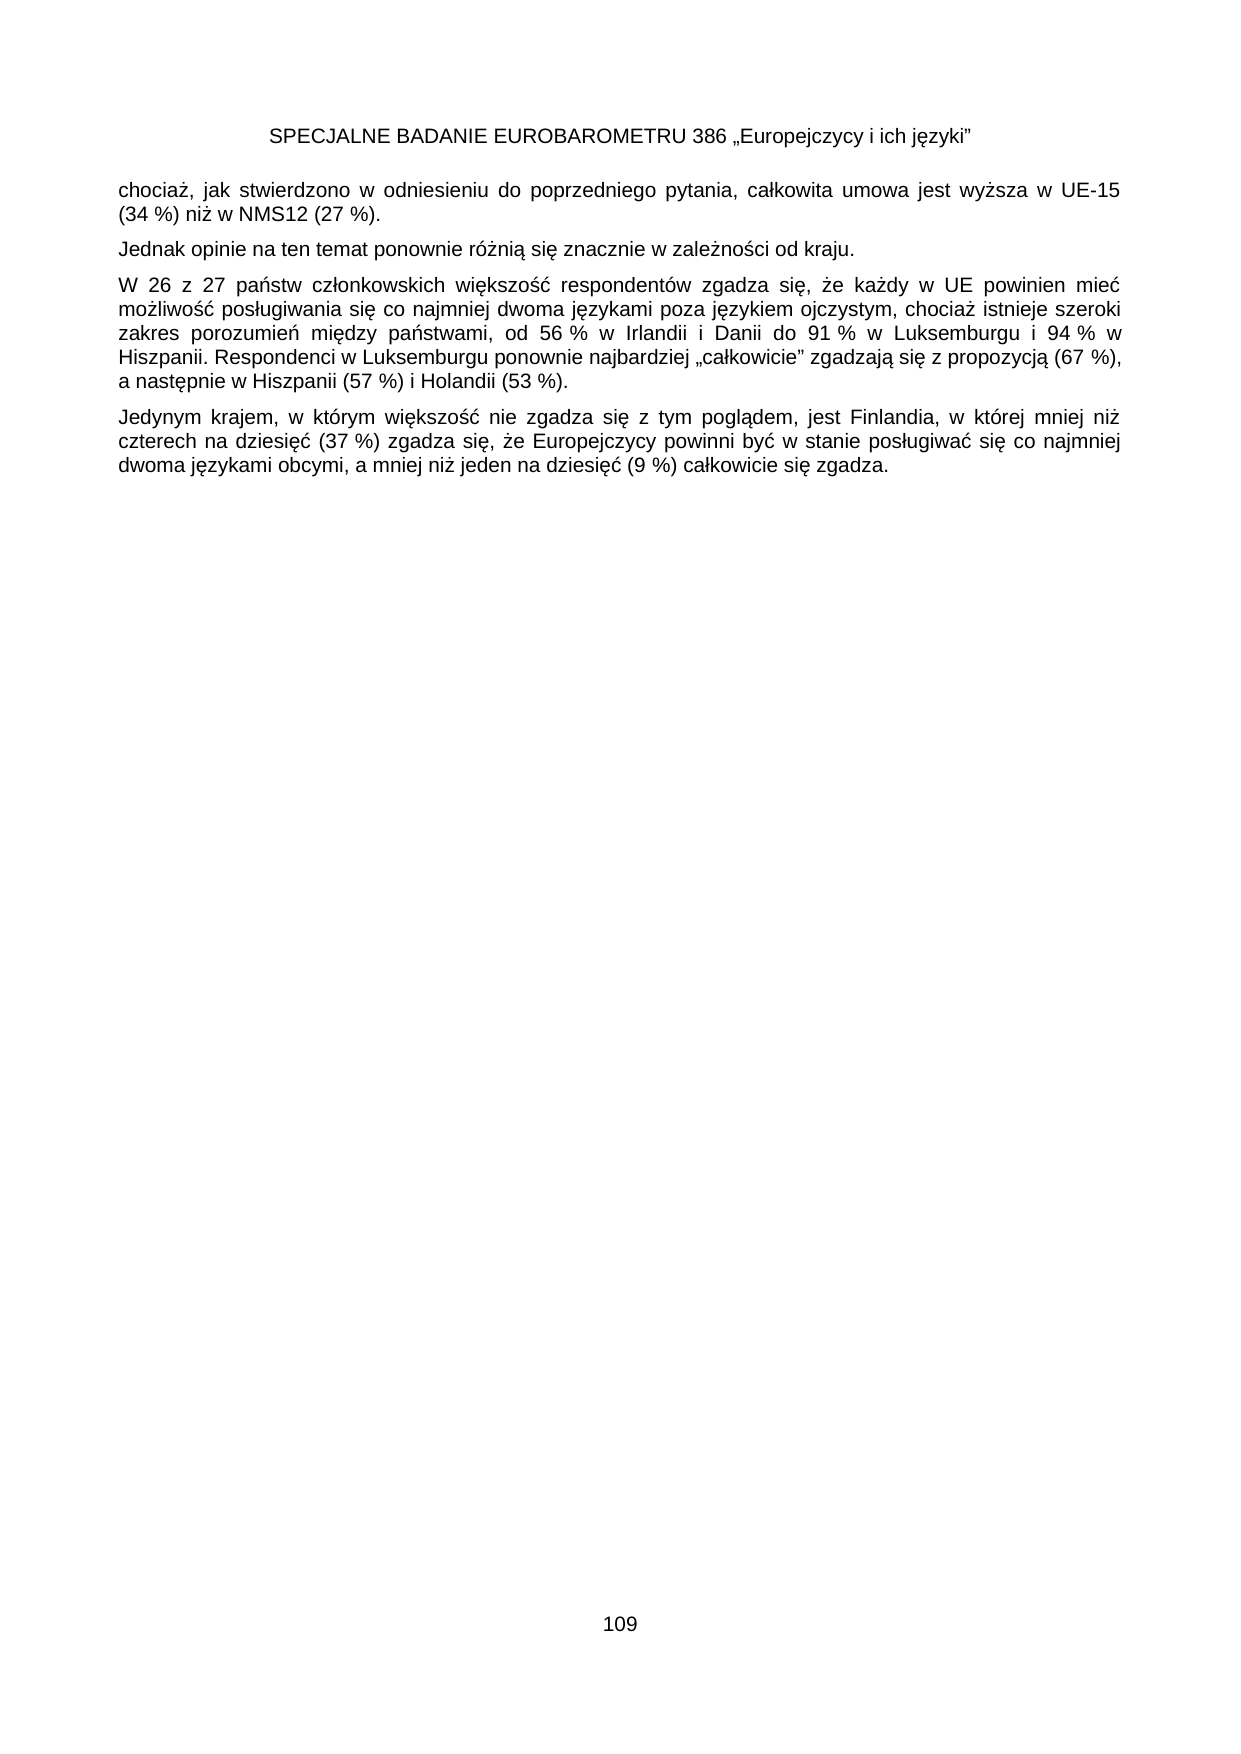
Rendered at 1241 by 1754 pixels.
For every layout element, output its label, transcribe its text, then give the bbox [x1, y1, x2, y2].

text Jedynym krajem, w którym większość nie zgadza się z tym poglądem, jest Finlandia, w której mniej niż czterech na dziesięć (37 %) zgadza się, że Europejczycy powinni być w stanie posługiwać się co najmniej dwoma językami obcymi, a mniej niż jeden na dziesięć (9 %) całkowicie się zgadza. [118, 405, 1122, 477]
text W 26 z 27 państw członkowskich większość respondentów zgadza się, że każdy w UE powinien mieć możliwość posługiwania się co najmniej dwoma językami poza językiem ojczystym, chociaż istnieje szeroki zakres porozumień między państwami, od 56 % w Irlandii i Danii do 91 % w Luksemburgu i 94 % w Hiszpanii. Respondenci w Luksemburgu ponownie najbardziej „całkowicie” zgadzają się z propozycją (67 %), a następnie w Hiszpanii (57 %) i Holandii (53 %). [118, 273, 1122, 393]
text chociaż, jak stwierdzono w odniesieniu do poprzedniego pytania, całkowita umowa jest wyższa w UE-15 (34 %) niż w NMS12 (27 %). [118, 177, 1122, 225]
text Jednak opinie na ten temat ponownie różnią się znacznie w zależności od kraju. [118, 237, 1122, 261]
